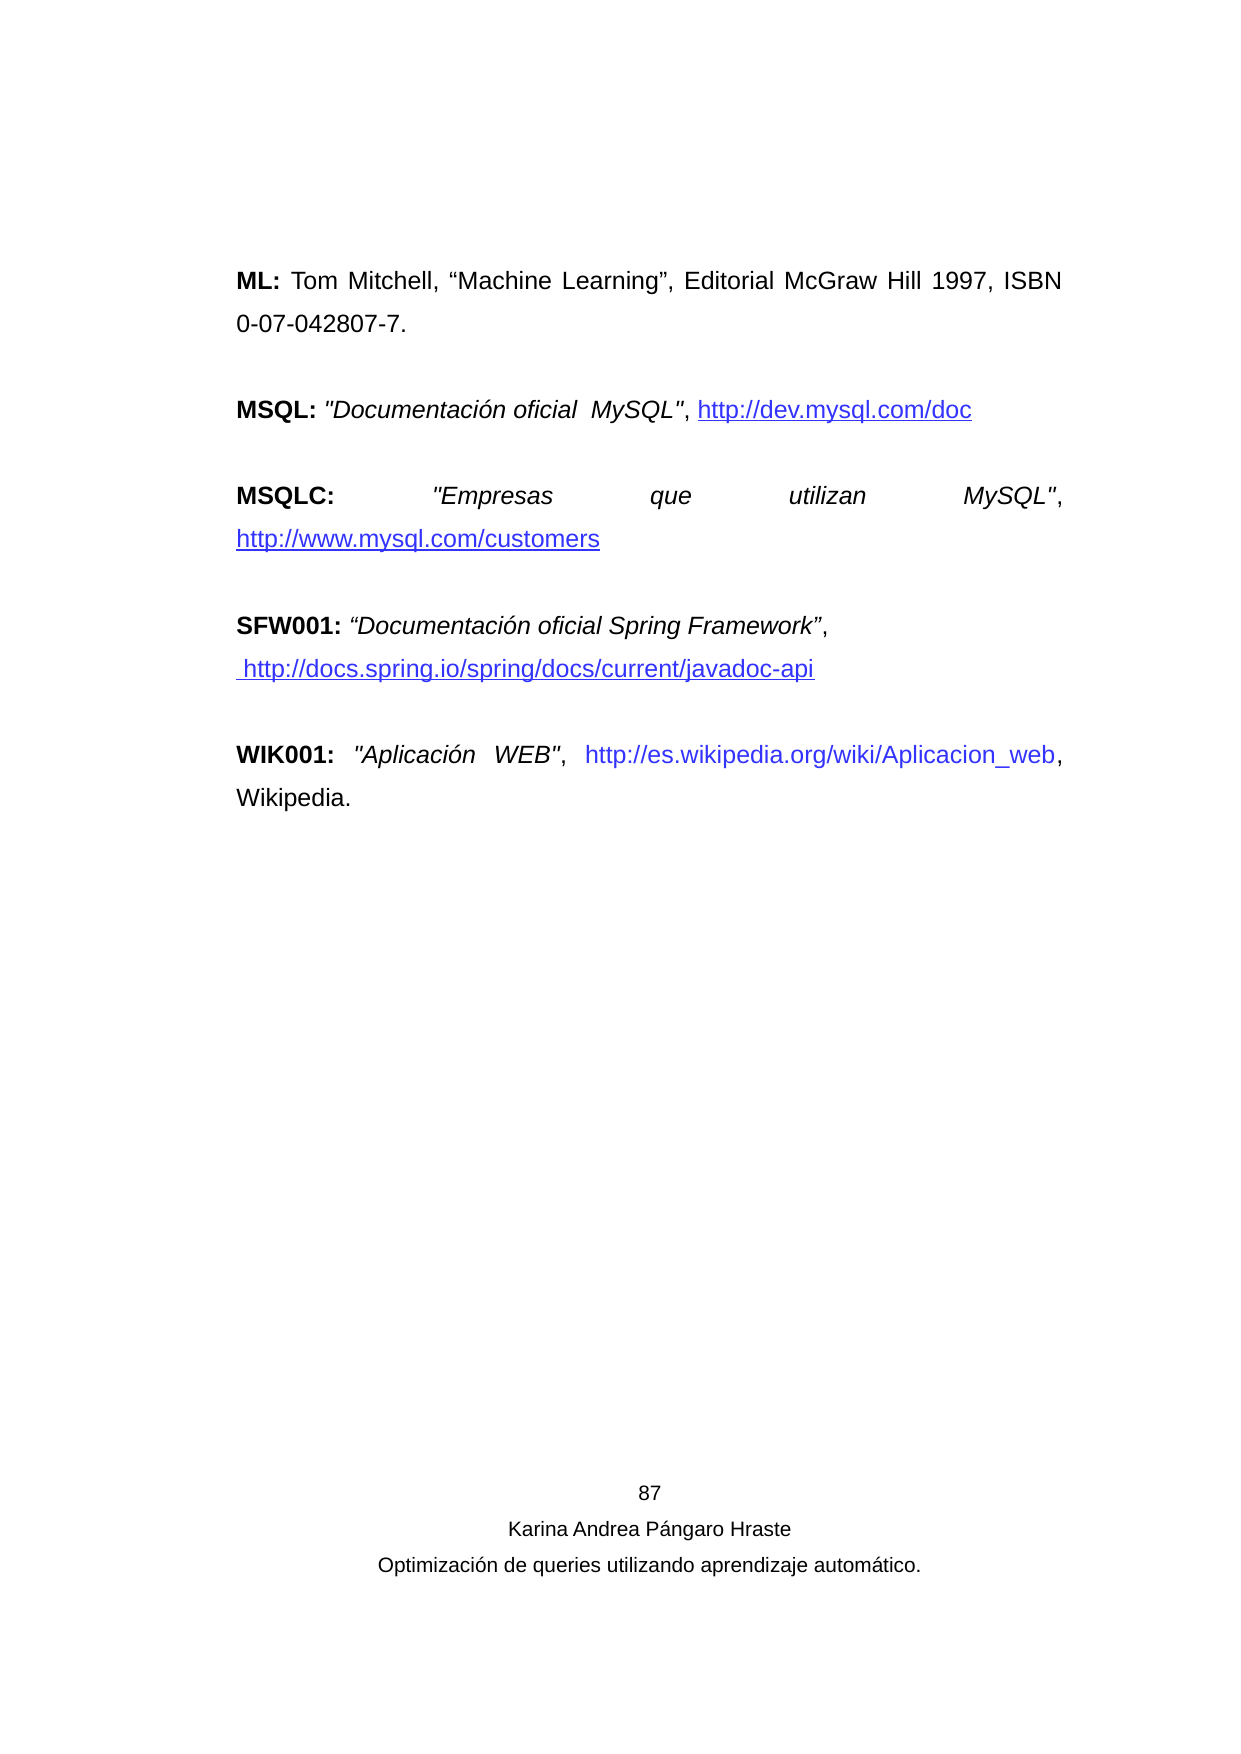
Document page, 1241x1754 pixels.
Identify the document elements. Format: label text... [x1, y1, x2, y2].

text ML: Tom Mitchell, “Machine Learning”, Editorial McGraw Hill 1997, ISBN 0-07-042807-7. [236, 266, 1063, 338]
text MSQL: "Documentación oficial MySQL", http://dev.mysql.com/doc [236, 395, 1063, 424]
text MSQLC: "Empresas que utilizan MySQL", http://www.mysql.com/customers [236, 481, 1063, 553]
text WIK001: "Aplicación WEB", http://es.wikipedia.org/wiki/Aplicacion_web, Wikipedia. [236, 740, 1063, 812]
text http://docs.spring.io/spring/docs/current/javadoc-api [236, 654, 1063, 683]
text SFW001: “Documentación oficial Spring Framework”, [236, 611, 1063, 639]
